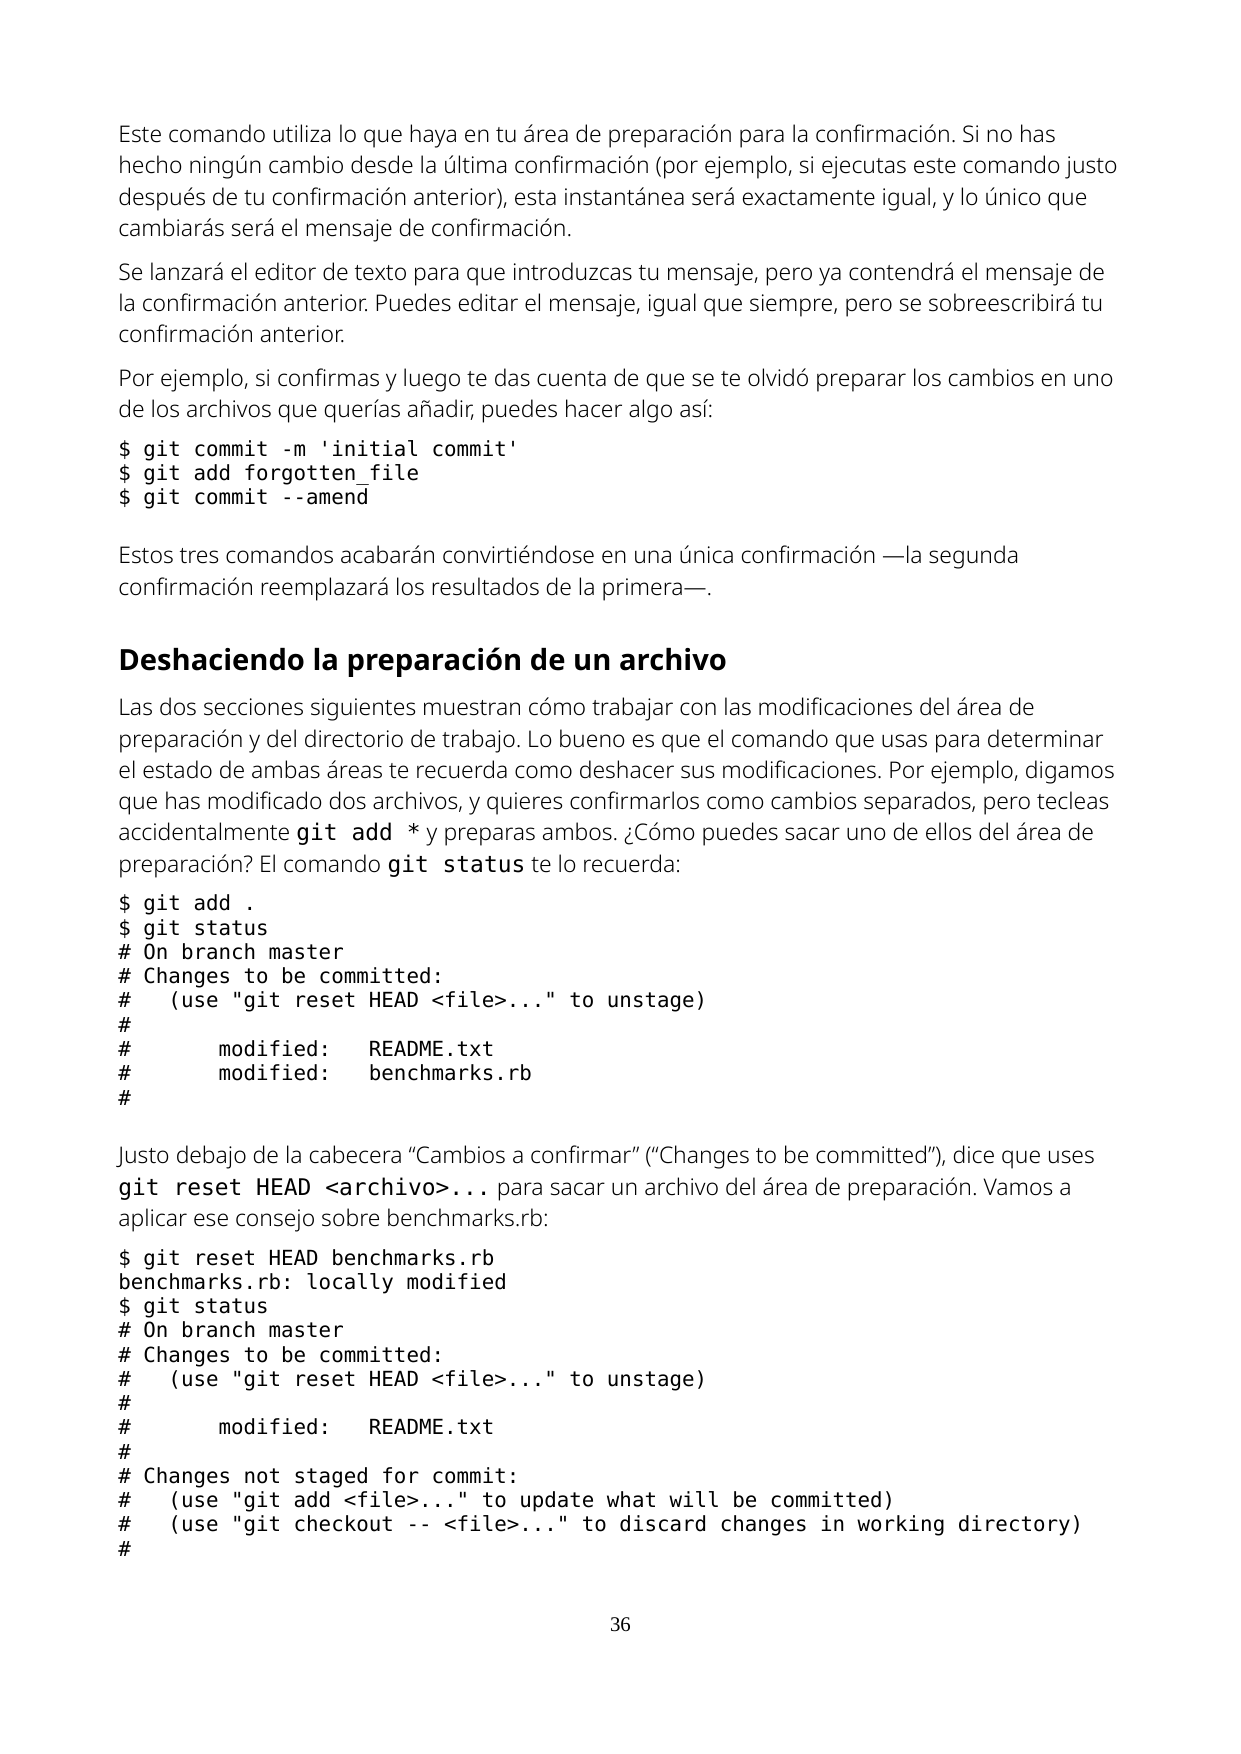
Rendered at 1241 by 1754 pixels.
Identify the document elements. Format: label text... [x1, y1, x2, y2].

text Este comando utiliza lo que haya en tu área de preparación para la confirmación. Si no has hecho ningún cambio desde la última confirmación (por ejemplo, si ejecutas este comando justo después de tu confirmación anterior), esta instantánea será exactamente igual, y lo único que cambiarás será el mensaje de confirmación. [118, 118, 1122, 243]
text # [118, 1086, 1122, 1110]
text # (use "git checkout -- <file>..." to discard changes in working directory) [118, 1512, 1122, 1537]
text # [118, 1391, 1122, 1415]
text # Changes to be committed: [118, 1343, 1122, 1367]
text $ git status [118, 916, 1122, 940]
text # (use "git reset HEAD <file>..." to unstage) [118, 1367, 1122, 1391]
text benchmarks.rb: locally modified [118, 1270, 1122, 1294]
text Por ejemplo, si confirmas y luego te das cuenta de que se te olvidó preparar los cambios en uno de los archivos que querías añadir, puedes hacer algo así: [118, 362, 1122, 424]
text # modified: README.txt [118, 1037, 1122, 1061]
text # modified: README.txt [118, 1415, 1122, 1440]
subtitle Deshaciendo la preparación de un archivo [118, 639, 1122, 679]
text $ git commit -m 'initial commit' [118, 437, 1122, 461]
text # [118, 1537, 1122, 1561]
text Justo debajo de la cabecera “Cambios a confirmar” (“Changes to be committed”), dice que uses git reset HEAD <archivo>... para sacar un archivo del área de preparación. Vamos a aplicar ese consejo sobre benchmarks.rb: [118, 1139, 1122, 1233]
text $ git add forgotten_file [118, 461, 1122, 485]
text $ git add . [118, 891, 1122, 916]
text # On branch master [118, 940, 1122, 964]
text # [118, 1440, 1122, 1464]
text $ git status [118, 1294, 1122, 1318]
text Estos tres comandos acabarán convirtiéndose en una única confirmación —la segunda confirmación reemplazará los resultados de la primera—. [118, 539, 1122, 602]
text $ git reset HEAD benchmarks.rb [118, 1246, 1122, 1270]
text $ git commit --amend [118, 485, 1122, 510]
text # (use "git reset HEAD <file>..." to unstage) [118, 988, 1122, 1013]
text # Changes not staged for commit: [118, 1464, 1122, 1488]
text # Changes to be committed: [118, 964, 1122, 988]
text Se lanzará el editor de texto para que introduzcas tu mensaje, pero ya contendrá el mensaje de la confirmación anterior. Puedes editar el mensaje, igual que siempre, pero se sobreescribirá tu confirmación anterior. [118, 256, 1122, 349]
text Las dos secciones siguientes muestran cómo trabajar con las modificaciones del área de preparación y del directorio de trabajo. Lo bueno es que el comando que usas para determinar el estado de ambas áreas te recuerda como deshacer sus modificaciones. Por ejemplo, digamos que has modificado dos archivos, y quieres confirmarlos como cambios separados, pero tecleas accidentalmente git add * y preparas ambos. ¿Cómo puedes sacar uno de ellos del área de preparación? El comando git status te lo recuerda: [118, 691, 1122, 879]
text # (use "git add <file>..." to update what will be committed) [118, 1488, 1122, 1512]
text # On branch master [118, 1318, 1122, 1343]
text # [118, 1013, 1122, 1037]
text # modified: benchmarks.rb [118, 1061, 1122, 1086]
